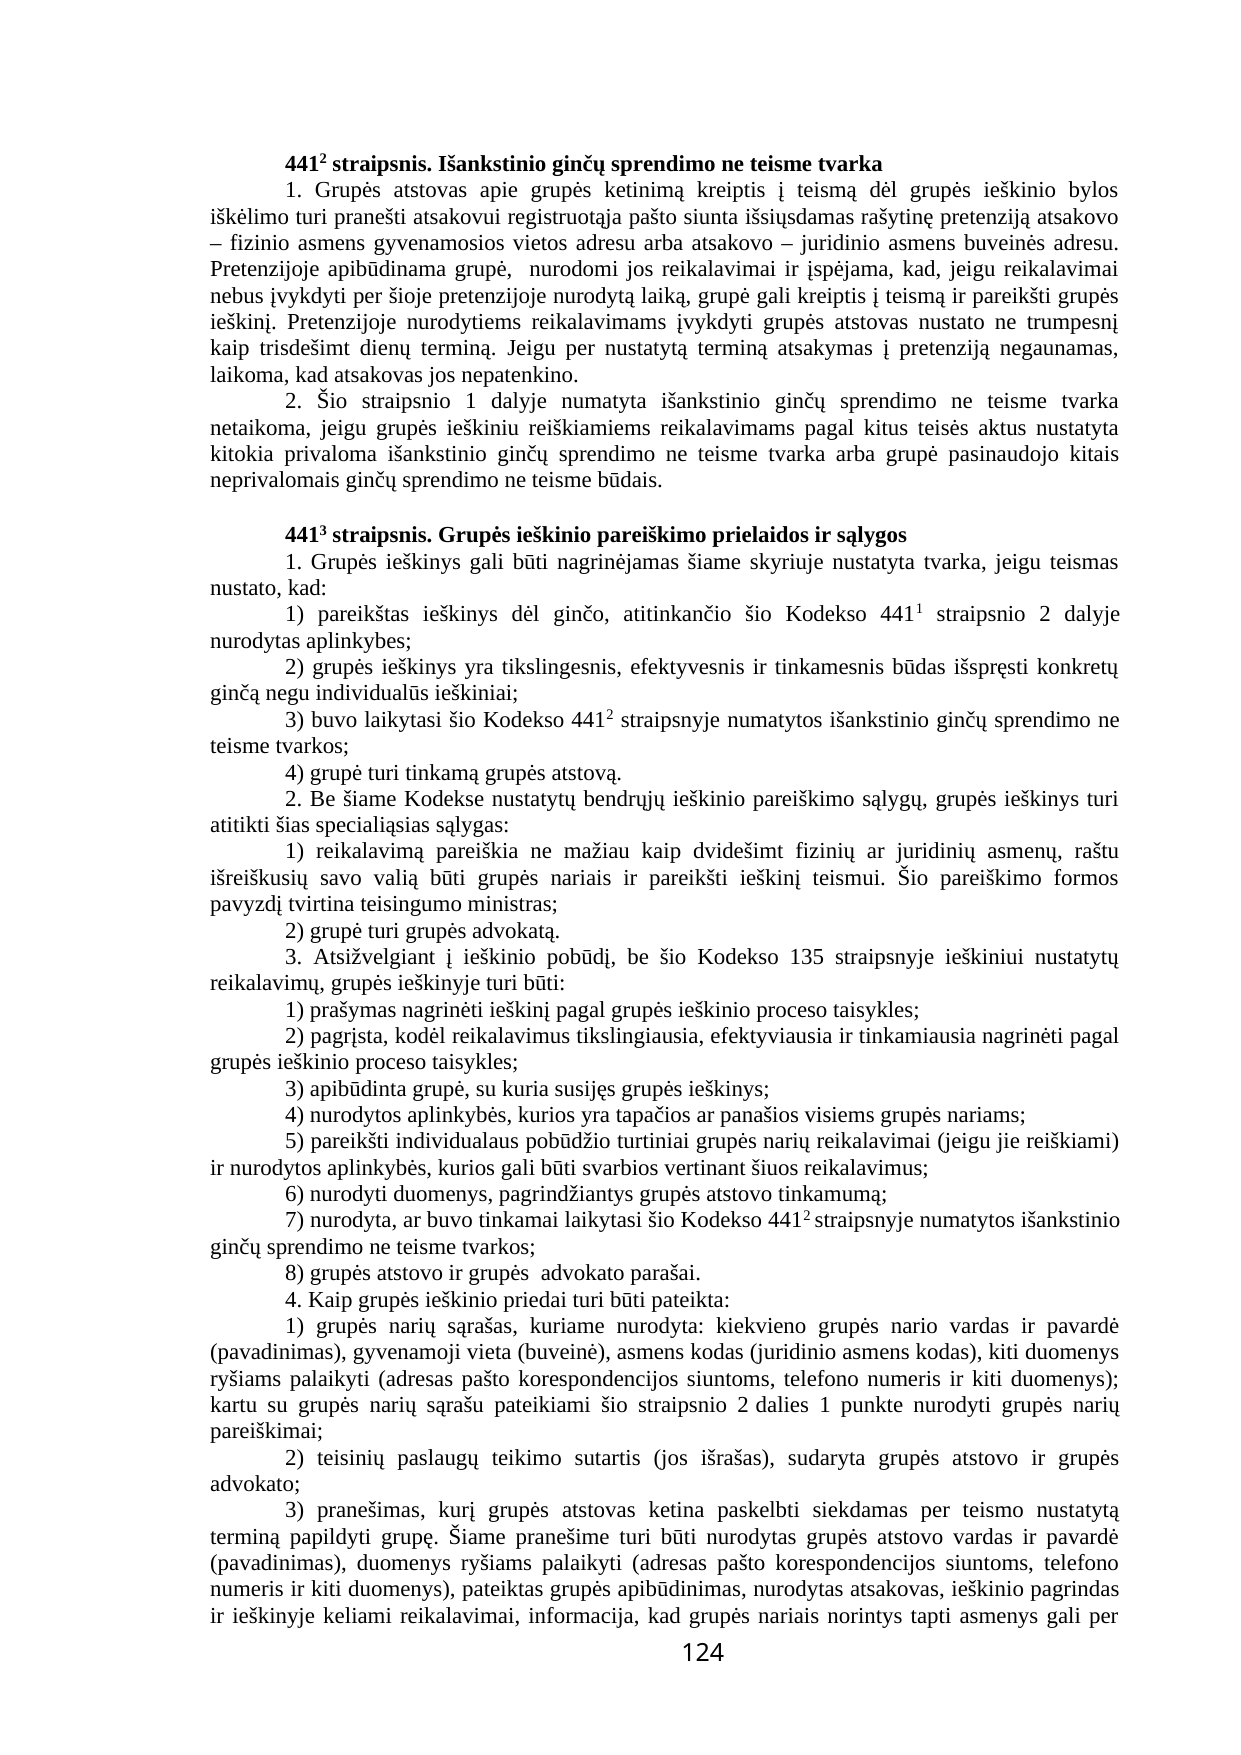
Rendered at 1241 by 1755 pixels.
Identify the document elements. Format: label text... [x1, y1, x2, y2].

text 3) pranešimas, kurį grupės atstovas ketina paskelbti siekdamas per teismo nustatytą terminą papildyti grupę. Šiame pranešime turi būti nurodytas grupės atstovo vardas ir pavardė (pavadinimas), duomenys ryšiams palaikyti (adresas pašto korespondencijos siuntoms, telefono numeris ir kiti duomenys), pateiktas grupės apibūdinimas, nurodytas atsakovas, ieškinio pagrindas ir ieškinyje keliami reikalavimai, informacija, kad grupės nariais norintys tapti asmenys gali per [210, 1496, 1120, 1628]
text 1. Grupės atstovas apie grupės ketinimą kreiptis į teismą dėl grupės ieškinio bylos iškėlimo turi pranešti atsakovui registruotąja pašto siunta išsiųsdamas rašytinę pretenziją atsakovo – fizinio asmens gyvenamosios vietos adresu arba atsakovo – juridinio asmens buveinės adresu. Pretenzijoje apibūdinama grupė, nurodomi jos reikalavimai ir įspėjama, kad, jeigu reikalavimai nebus įvykdyti per šioje pretenzijoje nurodytą laiką, grupė gali kreiptis į teismą ir pareikšti grupės ieškinį. Pretenzijoje nurodytiems reikalavimams įvykdyti grupės atstovas nustato ne trumpesnį kaip trisdešimt dienų terminą. Jeigu per nustatytą terminą atsakymas į pretenziją negaunamas, laikoma, kad atsakovas jos nepatenkino. [210, 176, 1120, 387]
text 5) pareikšti individualaus pobūdžio turtiniai grupės narių reikalavimai (jeigu jie reiškiami) ir nurodytos aplinkybės, kurios gali būti svarbios vertinant šiuos reikalavimus; [210, 1127, 1120, 1180]
text 6) nurodyti duomenys, pagrindžiantys grupės atstovo tinkamumą; [210, 1180, 1120, 1207]
text 2) grupės ieškinys yra tikslingesnis, efektyvesnis ir tinkamesnis būdas išspręsti konkretų ginčą negu individualūs ieškiniai; [210, 653, 1120, 706]
text 3. Atsižvelgiant į ieškinio pobūdį, be šio Kodekso 135 straipsnyje ieškiniui nustatytų reikalavimų, grupės ieškinyje turi būti: [210, 943, 1120, 996]
text 8) grupės atstovo ir grupės advokato parašai. [210, 1259, 1120, 1286]
text 2) teisinių paslaugų teikimo sutartis (jos išrašas), sudaryta grupės atstovo ir grupės advokato; [210, 1444, 1120, 1496]
text 2. Be šiame Kodekse nustatytų bendrųjų ieškinio pareiškimo sąlygų, grupės ieškinys turi atitikti šias specialiąsias sąlygas: [210, 785, 1120, 838]
text 7) nurodyta, ar buvo tinkamai laikytasi šio Kodekso 4412 straipsnyje numatytos išankstinio ginčų sprendimo ne teisme tvarkos; [210, 1207, 1120, 1259]
text 2. Šio straipsnio 1 dalyje numatyta išankstinio ginčų sprendimo ne teisme tvarka netaikoma, jeigu grupės ieškiniu reiškiamiems reikalavimams pagal kitus teisės aktus nustatyta kitokia privaloma išankstinio ginčų sprendimo ne teisme tvarka arba grupė pasinaudojo kitais neprivalomais ginčų sprendimo ne teisme būdais. [210, 387, 1120, 493]
text 3) buvo laikytasi šio Kodekso 4412 straipsnyje numatytos išankstinio ginčų sprendimo ne teisme tvarkos; [210, 706, 1120, 758]
text 4413 straipsnis. Grupės ieškinio pareiškimo prielaidos ir sąlygos [210, 521, 1120, 548]
text 4. Kaip grupės ieškinio priedai turi būti pateikta: [210, 1286, 1120, 1312]
text 1) reikalavimą pareiškia ne mažiau kaip dvidešimt fizinių ar juridinių asmenų, raštu išreiškusių savo valią būti grupės nariais ir pareikšti ieškinį teismui. Šio pareiškimo formos pavyzdį tvirtina teisingumo ministras; [210, 838, 1120, 917]
text 4) nurodytos aplinkybės, kurios yra tapačios ar panašios visiems grupės nariams; [210, 1101, 1120, 1127]
text 1) prašymas nagrinėti ieškinį pagal grupės ieškinio proceso taisykles; [210, 996, 1120, 1022]
text 2) pagrįsta, kodėl reikalavimus tikslingiausia, efektyviausia ir tinkamiausia nagrinėti pagal grupės ieškinio proceso taisykles; [210, 1022, 1120, 1075]
text 1. Grupės ieškinys gali būti nagrinėjamas šiame skyriuje nustatyta tvarka, jeigu teismas nustato, kad: [210, 548, 1120, 600]
text 1) pareikštas ieškinys dėl ginčo, atitinkančio šio Kodekso 4411 straipsnio 2 dalyje nurodytas aplinkybes; [210, 600, 1120, 653]
text 2) grupė turi grupės advokatą. [210, 917, 1120, 943]
text 4) grupė turi tinkamą grupės atstovą. [210, 758, 1120, 785]
text 3) apibūdinta grupė, su kuria susijęs grupės ieškinys; [210, 1075, 1120, 1101]
text 1) grupės narių sąrašas, kuriame nurodyta: kiekvieno grupės nario vardas ir pavardė (pavadinimas), gyvenamoji vieta (buveinė), asmens kodas (juridinio asmens kodas), kiti duomenys ryšiams palaikyti (adresas pašto korespondencijos siuntoms, telefono numeris ir kiti duomenys); kartu su grupės narių sąrašu pateikiami šio straipsnio 2 dalies 1 punkte nurodyti grupės narių pareiškimai; [210, 1312, 1120, 1444]
text 4412 straipsnis. Išankstinio ginčų sprendimo ne teisme tvarka [210, 150, 1120, 176]
